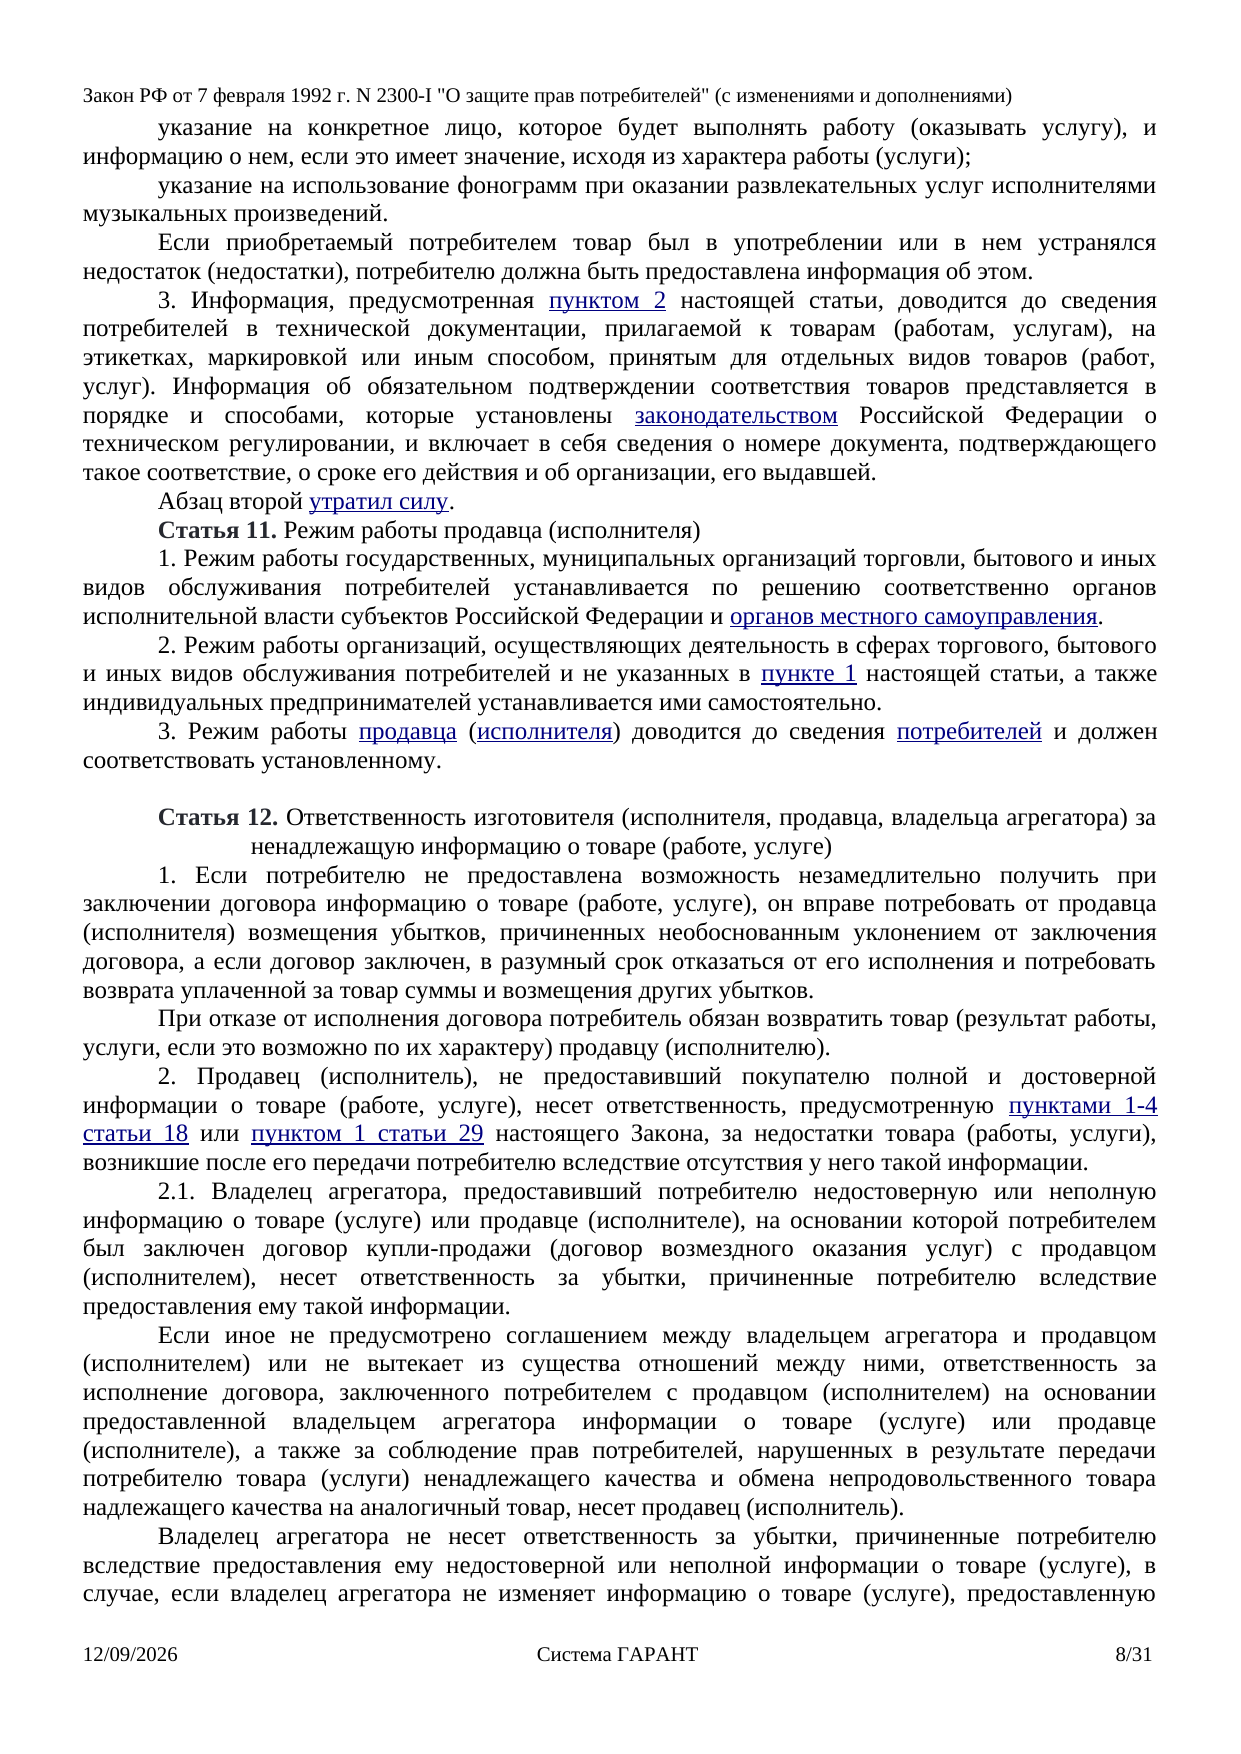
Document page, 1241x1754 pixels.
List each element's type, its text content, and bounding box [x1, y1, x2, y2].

text 2. Режим работы организаций, осуществляющих деятельность в сферах торгового, бытового и иных видов обслуживания потребителей и не указанных в пункте 1 настоящей статьи, а также индивидуальных предпринимателей устанавливается ими самостоятельно. [83, 630, 1157, 716]
text 2. Продавец (исполнитель), не предоставивший покупателю полной и достоверной информации о товаре (работе, услуге), несет ответственность, предусмотренную пунктами 1-4 статьи 18 или пунктом 1 статьи 29 настоящего Закона, за недостатки товара (работы, услуги), возникшие после его передачи потребителю вследствие отсутствия у него такой информации. [83, 1061, 1157, 1176]
text 2.1. Владелец агрегатора, предоставивший потребителю недостоверную или неполную информацию о товаре (услуге) или продавце (исполнителе), на основании которой потребителем был заключен договор купли-продажи (договор возмездного оказания услуг) с продавцом (исполнителем), несет ответственность за убытки, причиненные потребителю вследствие предоставления ему такой информации. [83, 1176, 1157, 1320]
text 1. Если потребителю не предоставлена возможность незамедлительно получить при заключении договора информацию о товаре (работе, услуге), он вправе потребовать от продавца (исполнителя) возмещения убытков, причиненных необоснованным уклонением от заключения договора, а если договор заключен, в разумный срок отказаться от его исполнения и потребовать возврата уплаченной за товар суммы и возмещения других убытков. [83, 860, 1157, 1003]
text При отказе от исполнения договора потребитель обязан возвратить товар (результат работы, услуги, если это возможно по их характеру) продавцу (исполнителю). [83, 1003, 1157, 1061]
text Статья 11. Режим работы продавца (исполнителя) [158, 515, 1157, 543]
text указание на использование фонограмм при оказании развлекательных услуг исполнителями музыкальных произведений. [83, 170, 1157, 227]
text Если приобретаемый потребителем товар был в употреблении или в нем устранялся недостаток (недостатки), потребителю должна быть предоставлена информация об этом. [83, 227, 1157, 285]
text Абзац второй утратил силу. [83, 486, 1157, 515]
text Статья 12. Ответственность изготовителя (исполнителя, продавца, владельца агрегатора) за ненадлежащую информацию о товаре (работе, услуге) [158, 802, 1157, 860]
text указание на конкретное лицо, которое будет выполнять работу (оказывать услугу), и информацию о нем, если это имеет значение, исходя из характера работы (услуги); [83, 112, 1157, 170]
text Если иное не предусмотрено соглашением между владельцем агрегатора и продавцом (исполнителем) или не вытекает из существа отношений между ними, ответственность за исполнение договора, заключенного потребителем с продавцом (исполнителем) на основании предоставленной владельцем агрегатора информации о товаре (услуге) или продавце (исполнителе), а также за соблюдение прав потребителей, нарушенных в результате передачи потребителю товара (услуги) ненадлежащего качества и обмена непродовольственного товара надлежащего качества на аналогичный товар, несет продавец (исполнитель). [83, 1320, 1157, 1521]
text 3. Режим работы продавца (исполнителя) доводится до сведения потребителей и должен соответствовать установленному. [83, 716, 1157, 773]
text 1. Режим работы государственных, муниципальных организаций торговли, бытового и иных видов обслуживания потребителей устанавливается по решению соответственно органов исполнительной власти субъектов Российской Федерации и органов местного самоуправления. [83, 543, 1157, 630]
text 3. Информация, предусмотренная пунктом 2 настоящей статьи, доводится до сведения потребителей в технической документации, прилагаемой к товарам (работам, услугам), на этикетках, маркировкой или иным способом, принятым для отдельных видов товаров (работ, услуг). Информация об обязательном подтверждении соответствия товаров представляется в порядке и способами, которые установлены законодательством Российской Федерации о техническом регулировании, и включает в себя сведения о номере документа, подтверждающего такое соответствие, о сроке его действия и об организации, его выдавшей. [83, 285, 1157, 486]
text Владелец агрегатора не несет ответственность за убытки, причиненные потребителю вследствие предоставления ему недостоверной или неполной информации о товаре (услуге), в случае, если владелец агрегатора не изменяет информацию о товаре (услуге), предоставленную [83, 1521, 1157, 1607]
